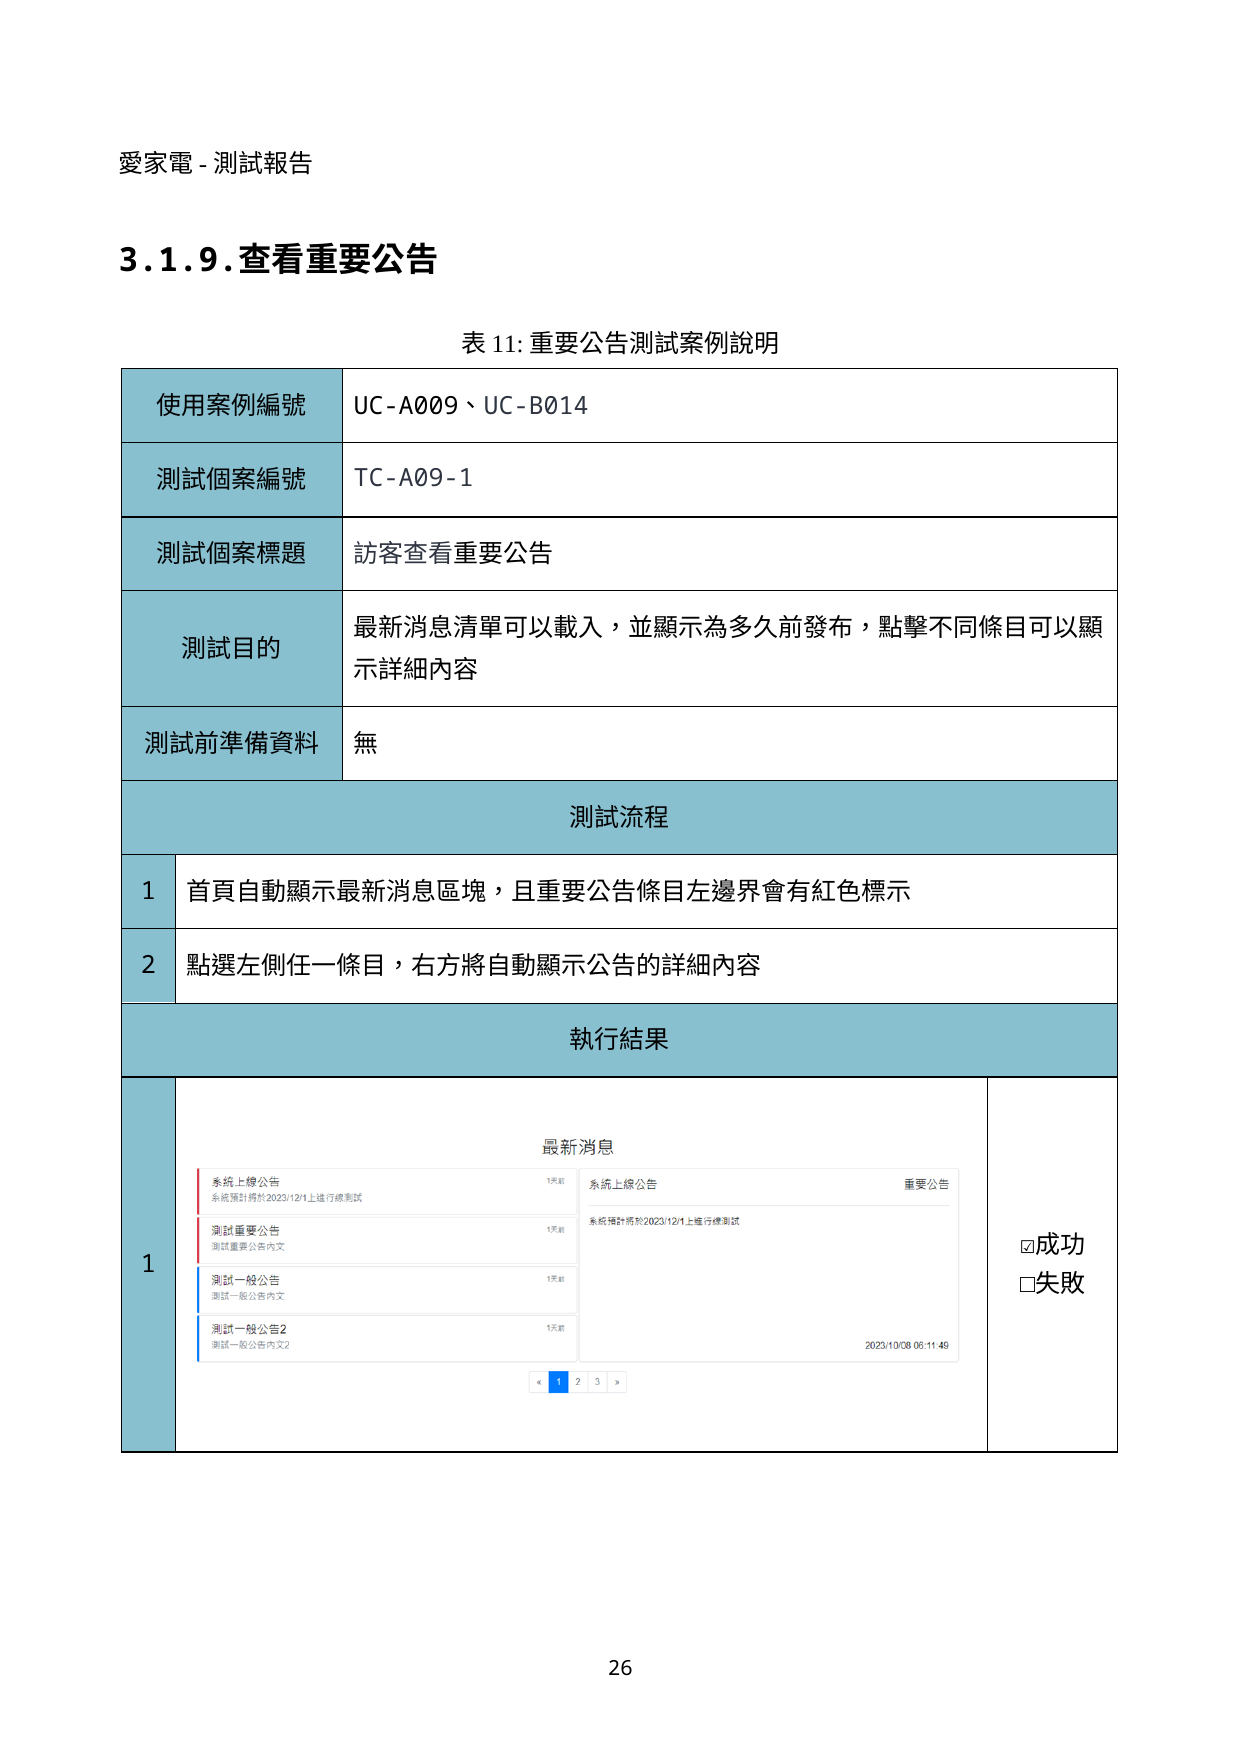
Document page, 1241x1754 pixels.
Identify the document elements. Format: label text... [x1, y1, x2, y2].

text 表 11: 重要公告測試案例說明 [118, 323, 1122, 359]
table_cell 無 [343, 707, 1117, 780]
table_cell 測試目的 [122, 591, 342, 706]
table_cell 最新消息清單可以載入，並顯示為多久前發布，點擊不同條目可以顯示詳細內容 [343, 591, 1117, 706]
table_cell 測試個案標題 [122, 518, 342, 590]
table_header UC-A009、UC-B014 [343, 369, 1117, 442]
table_cell 訪客查看重要公告 [343, 518, 1117, 590]
table_cell ☑成功 □失敗 [988, 1078, 1117, 1451]
table_cell 執行結果 [122, 1004, 1117, 1076]
table_cell 測試前準備資料 [122, 707, 342, 780]
table_cell 測試個案編號 [122, 443, 342, 516]
table_cell TC-A09-1 [343, 443, 1117, 516]
table_cell 測試流程 [122, 781, 1117, 854]
table_cell 1 [122, 1078, 175, 1451]
subtitle 3.1.9.查看重要公告 [118, 232, 1122, 281]
table_cell [176, 1078, 987, 1451]
table_header 使用案例編號 [122, 369, 342, 442]
table_cell 2 [122, 929, 175, 1002]
table_cell 點選左側任一條目，右方將自動顯示公告的詳細內容 [176, 929, 1117, 1002]
table_cell 1 [122, 855, 175, 928]
picture [190, 1129, 972, 1395]
table_cell 首頁自動顯示最新消息區塊，且重要公告條目左邊界會有紅色標示 [176, 855, 1117, 928]
